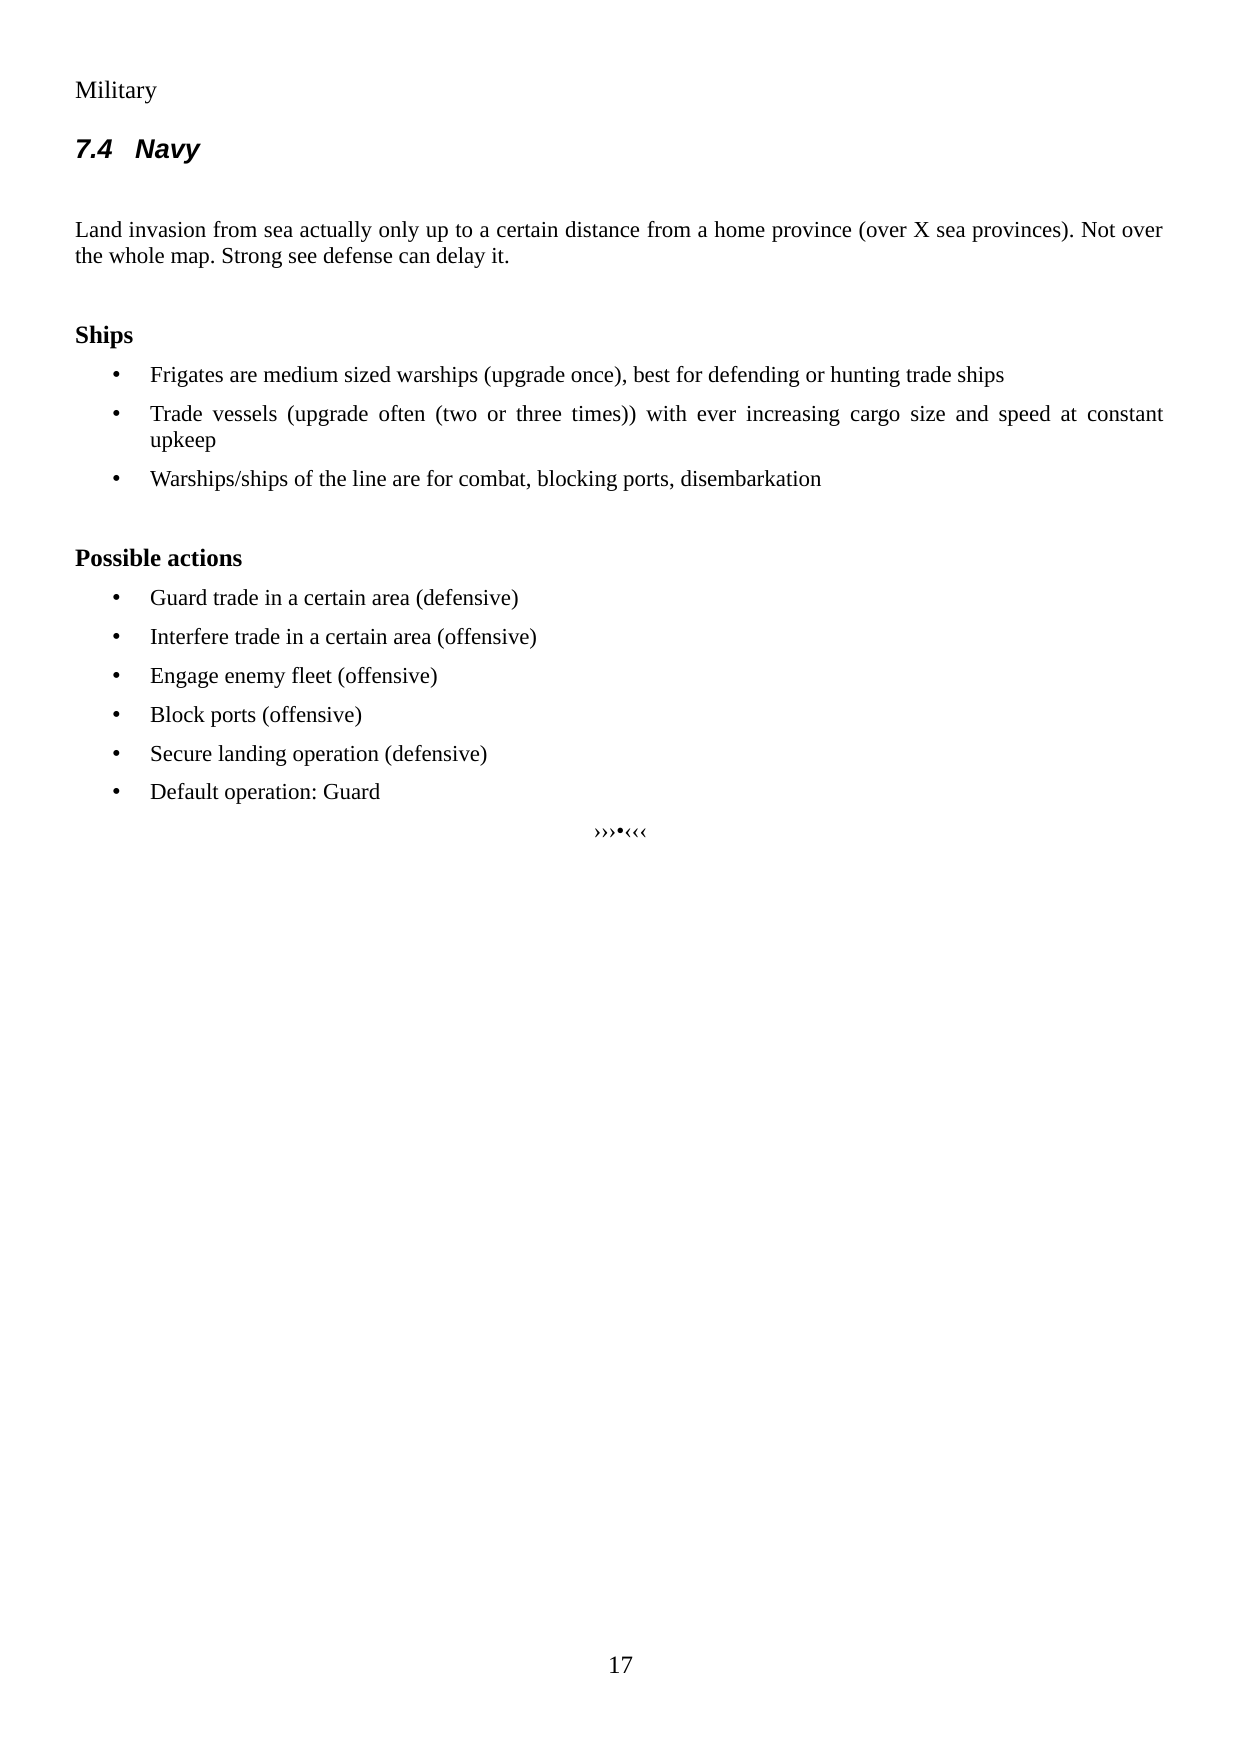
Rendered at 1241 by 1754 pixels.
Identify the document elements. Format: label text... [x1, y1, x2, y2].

text Possible actions [75, 543, 1166, 572]
subtitle Navy [75, 133, 1166, 164]
text Land invasion from sea actually only up to a certain distance from a home province (over X sea provinces). Not over the whole map. Strong see defense can delay it. [75, 216, 1166, 268]
list Default operation: Guard [112, 778, 1166, 805]
text Ships [75, 320, 1166, 349]
list Interfere trade in a certain area (offensive) [112, 623, 1166, 649]
list Warships/ships of the line are for combat, blocking ports, disembarkation [112, 465, 1166, 492]
list Secure landing operation (defensive) [112, 739, 1166, 766]
list Frigates are medium sized warships (upgrade once), best for defending or hunting trade ships [112, 361, 1166, 387]
list Block ports (offensive) [112, 701, 1166, 727]
list Guard trade in a certain area (defensive) [112, 584, 1166, 611]
text ›››•‹‹‹ [75, 817, 1166, 844]
list Trade vessels (upgrade often (two or three times)) with ever increasing cargo size and speed at constant upkeep [112, 400, 1166, 453]
list Engage enemy fleet (offensive) [112, 662, 1166, 688]
